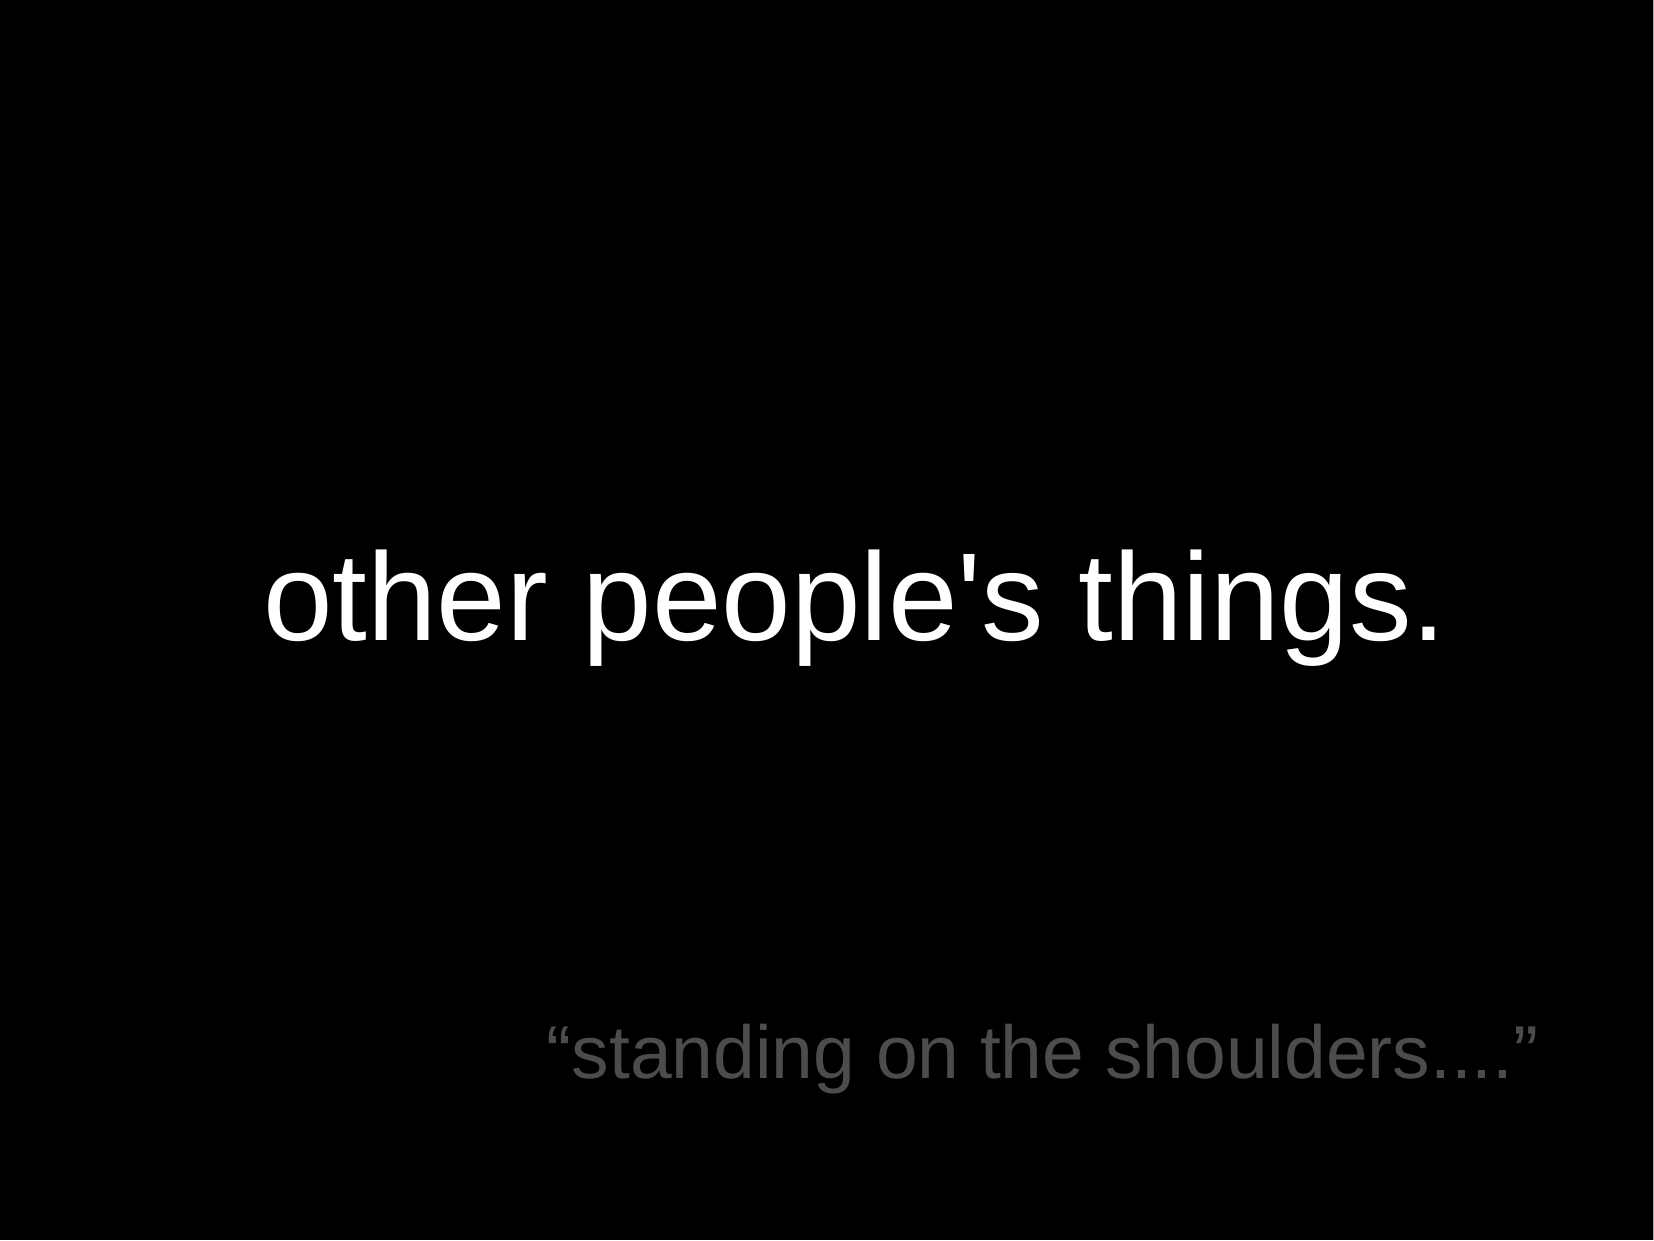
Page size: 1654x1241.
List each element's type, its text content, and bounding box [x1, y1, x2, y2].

text_box “standing on the shoulders....” [532, 1002, 1555, 1102]
text_box other people's things. [248, 520, 1463, 675]
